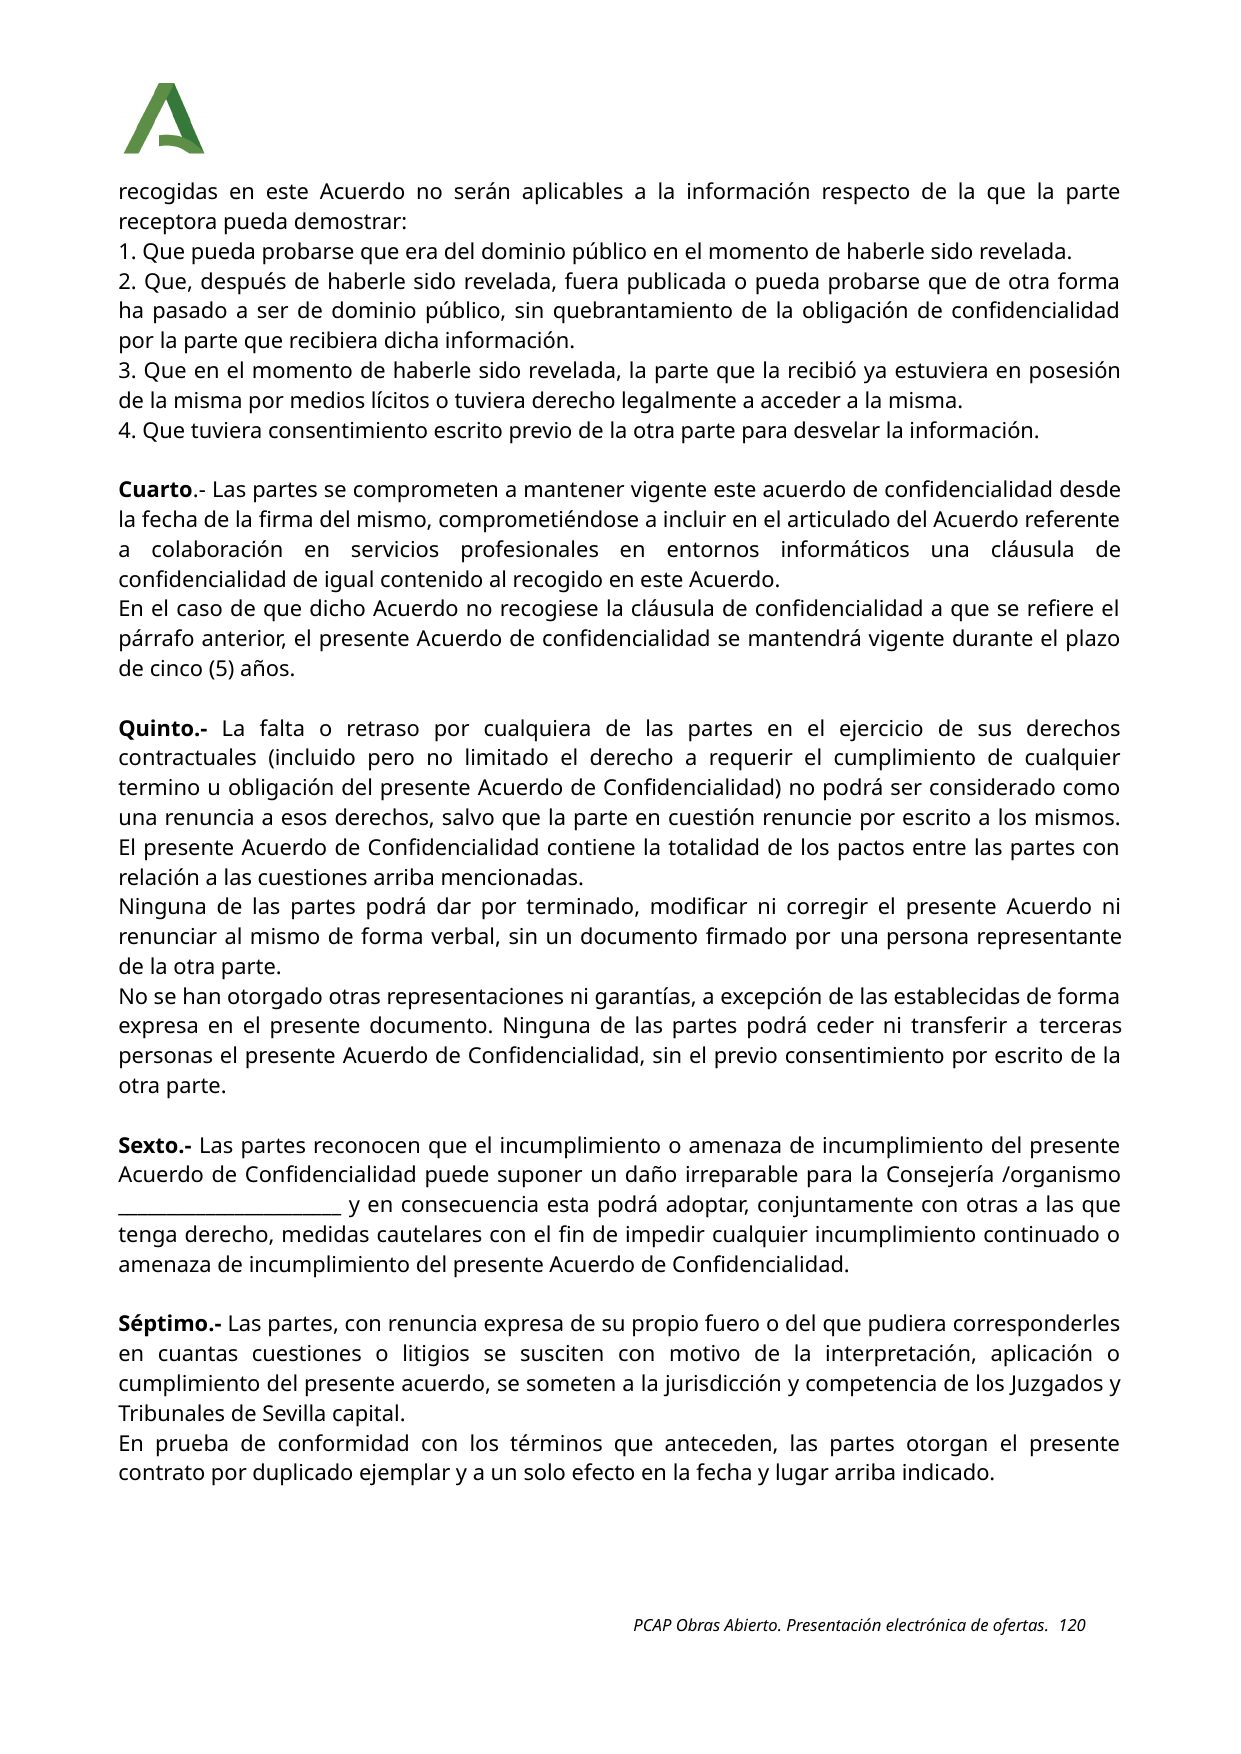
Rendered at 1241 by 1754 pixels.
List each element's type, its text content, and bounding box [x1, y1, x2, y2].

text recogidas en este Acuerdo no serán aplicables a la información respecto de la que la parte receptora pueda demostrar: [118, 176, 1122, 236]
text En prueba de conformidad con los términos que anteceden, las partes otorgan el presente contrato por duplicado ejemplar y a un solo efecto en la fecha y lugar arriba indicado. [118, 1428, 1122, 1487]
text Quinto.- La falta o retraso por cualquiera de las partes en el ejercicio de sus derechos contractuales (incluido pero no limitado el derecho a requerir el cumplimiento de cualquier termino u obligación del presente Acuerdo de Confidencialidad) no podrá ser considerado como una renuncia a esos derechos, salvo que la parte en cuestión renuncie por escrito a los mismos. El presente Acuerdo de Confidencialidad contiene la totalidad de los pactos entre las partes con relación a las cuestiones arriba mencionadas. [118, 713, 1122, 891]
text 1. Que pueda probarse que era del dominio público en el momento de haberle sido revelada. [118, 236, 1122, 266]
text Séptimo.- Las partes, con renuncia expresa de su propio fuero o del que pudiera corresponderles en cuantas cuestiones o litigios se susciten con motivo de la interpretación, aplicación o cumplimiento del presente acuerdo, se someten a la jurisdicción y competencia de los Juzgados y Tribunales de Sevilla capital. [118, 1308, 1122, 1428]
picture [119, 78, 209, 158]
text 3. Que en el momento de haberle sido revelada, la parte que la recibió ya estuviera en posesión de la misma por medios lícitos o tuviera derecho legalmente a acceder a la misma. [118, 355, 1122, 415]
text 2. Que, después de haberle sido revelada, fuera publicada o pueda probarse que de otra forma ha pasado a ser de dominio público, sin quebrantamiento de la obligación de confidencialidad por la parte que recibiera dicha información. [118, 266, 1122, 355]
text En el caso de que dicho Acuerdo no recogiese la cláusula de confidencialidad a que se refiere el párrafo anterior, el presente Acuerdo de confidencialidad se mantendrá vigente durante el plazo de cinco (5) años. [118, 593, 1122, 683]
text Ninguna de las partes podrá dar por terminado, modificar ni corregir el presente Acuerdo ni renunciar al mismo de forma verbal, sin un documento firmado por una persona representante de la otra parte. [118, 891, 1122, 981]
text No se han otorgado otras representaciones ni garantías, a excepción de las establecidas de forma expresa en el presente documento. Ninguna de las partes podrá ceder ni transferir a terceras personas el presente Acuerdo de Confidencialidad, sin el previo consentimiento por escrito de la otra parte. [118, 981, 1122, 1100]
text Cuarto.- Las partes se comprometen a mantener vigente este acuerdo de confidencialidad desde la fecha de la firma del mismo, comprometiéndose a incluir en el articulado del Acuerdo referente a colaboración en servicios profesionales en entornos informáticos una cláusula de confidencialidad de igual contenido al recogido en este Acuerdo. [118, 474, 1122, 593]
text 4. Que tuviera consentimiento escrito previo de la otra parte para desvelar la información. [118, 415, 1122, 444]
text Sexto.- Las partes reconocen que el incumplimiento o amenaza de incumplimiento del presente Acuerdo de Confidencialidad puede suponer un daño irreparable para la Consejería /organismo _______________________ y en consecuencia esta podrá adoptar, conjuntamente con otras a las que tenga derecho, medidas cautelares con el fin de impedir cualquier incumplimiento continuado o amenaza de incumplimiento del presente Acuerdo de Confidencialidad. [118, 1130, 1122, 1279]
